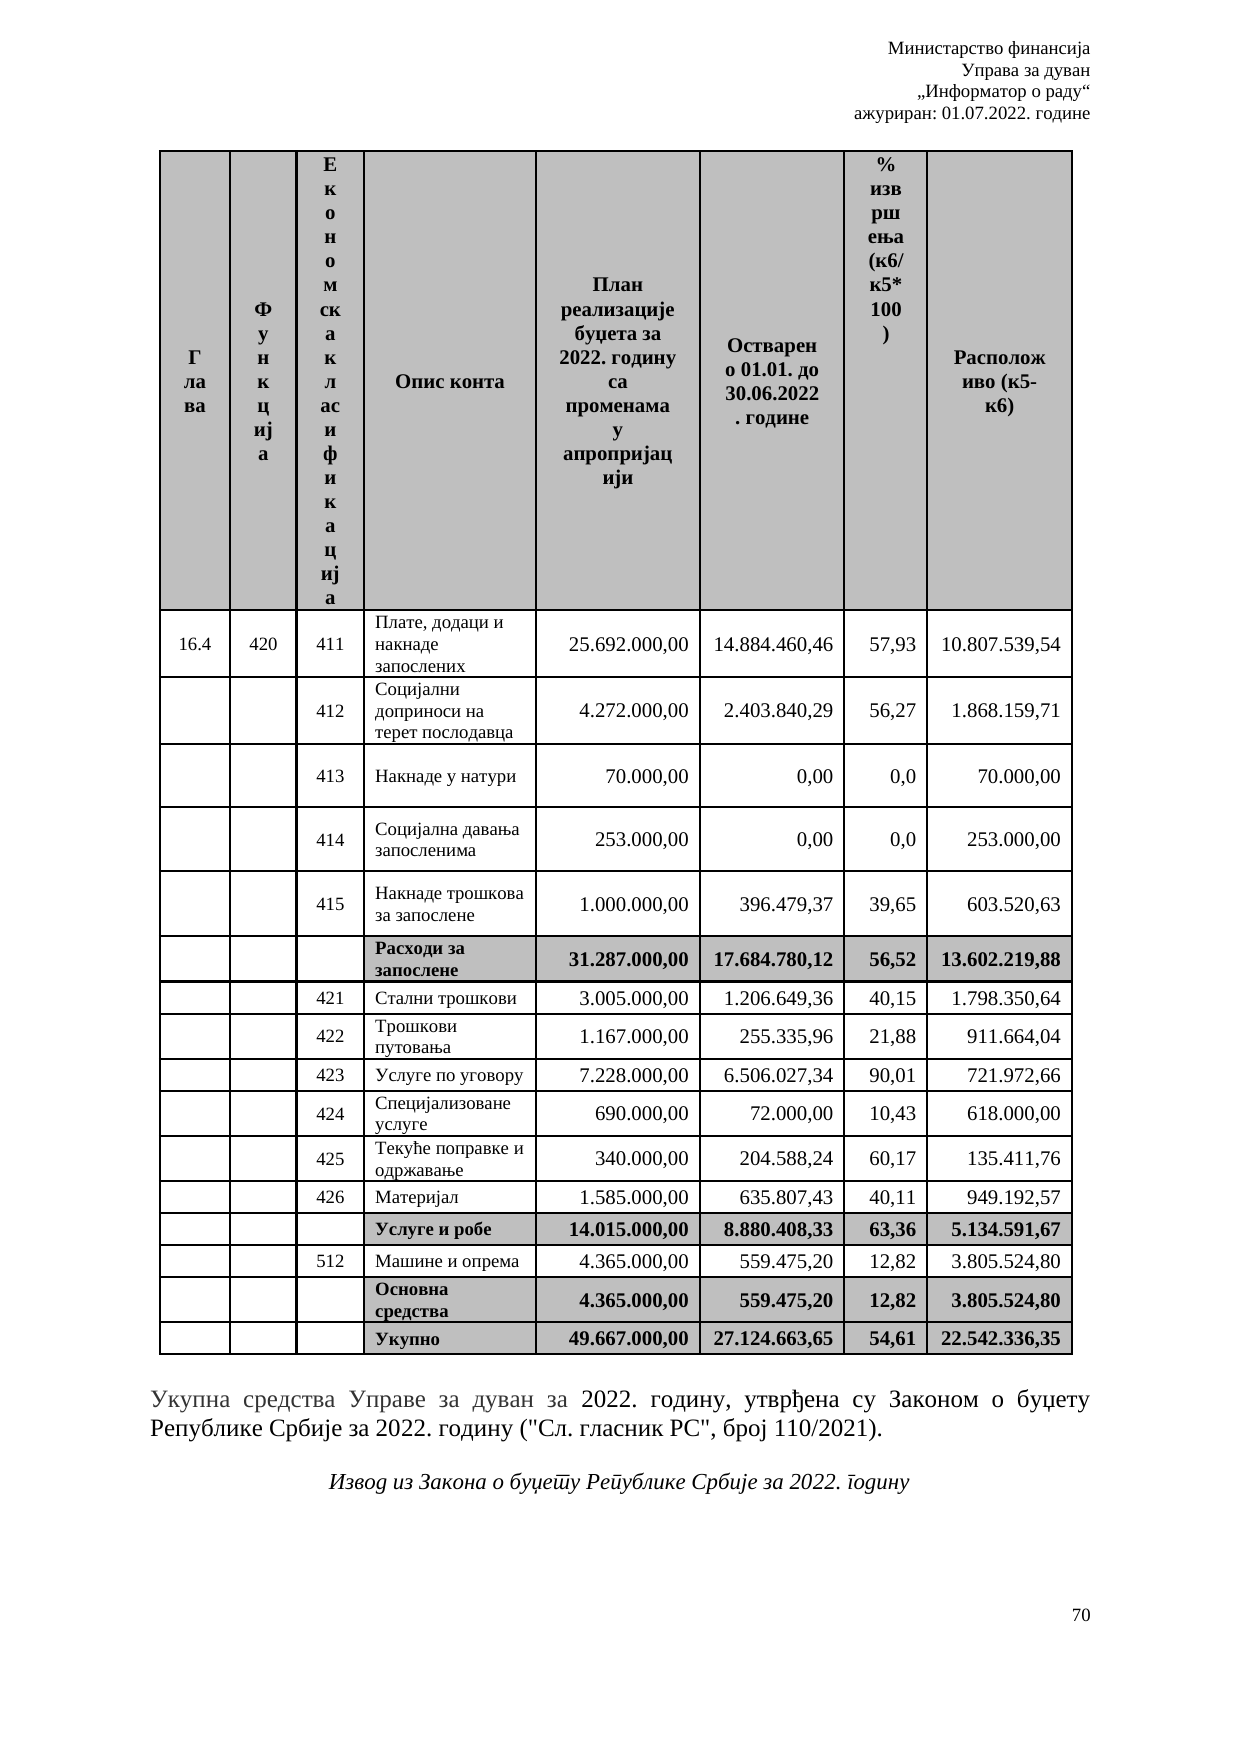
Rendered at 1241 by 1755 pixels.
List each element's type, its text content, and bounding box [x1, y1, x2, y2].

table_cell 426 [298, 1182, 363, 1212]
table_cell 54,61 [845, 1323, 926, 1353]
table_cell [231, 1182, 295, 1212]
table_header Остварено 01.01. до 30.06.2022. године [701, 152, 843, 609]
table_cell 14.015.000,00 [537, 1214, 699, 1244]
table_cell [161, 1092, 229, 1135]
table_cell [161, 808, 229, 870]
table_cell 1.167.000,00 [537, 1015, 699, 1058]
table_cell [161, 872, 229, 935]
table_cell 949.192,57 [928, 1182, 1071, 1212]
table_cell 420 [231, 611, 295, 676]
table_cell 72.000,00 [701, 1092, 843, 1135]
table_cell 40,11 [845, 1182, 926, 1212]
text Извод из Закона о буџету Републике Србије за 2022. годину [150, 1468, 1090, 1494]
table_cell [161, 1060, 229, 1089]
table_cell 253.000,00 [928, 808, 1071, 870]
table_cell 6.506.027,34 [701, 1060, 843, 1089]
table_cell 0,00 [701, 745, 843, 806]
table_cell Социјална давања запосленима [365, 808, 535, 870]
table_cell 618.000,00 [928, 1092, 1071, 1135]
table_cell 3.805.524,80 [928, 1246, 1071, 1276]
table_cell 40,15 [845, 983, 926, 1012]
table_cell 204.588,24 [701, 1137, 843, 1180]
table_cell 14.884.460,46 [701, 611, 843, 676]
table_cell 60,17 [845, 1137, 926, 1180]
table_cell 4.272.000,00 [537, 678, 699, 743]
table_cell 3.005.000,00 [537, 983, 699, 1012]
table_cell [231, 1323, 295, 1353]
table_cell 7.228.000,00 [537, 1060, 699, 1089]
table_cell 559.475,20 [701, 1246, 843, 1276]
table_cell 4.365.000,00 [537, 1246, 699, 1276]
table_cell [231, 1278, 295, 1321]
table_cell 512 [298, 1246, 363, 1276]
table_cell 90,01 [845, 1060, 926, 1089]
table_cell 421 [298, 983, 363, 1012]
table_cell 12,82 [845, 1278, 926, 1321]
table_cell [231, 983, 295, 1012]
table_cell [231, 872, 295, 935]
table_cell 413 [298, 745, 363, 806]
table_cell 70.000,00 [928, 745, 1071, 806]
table_cell Социјални доприноси на терет послодавца [365, 678, 535, 743]
table_cell 412 [298, 678, 363, 743]
table_cell 27.124.663,65 [701, 1323, 843, 1353]
table_cell 603.520,63 [928, 872, 1071, 935]
table_cell 3.805.524,80 [928, 1278, 1071, 1321]
table_cell 13.602.219,88 [928, 937, 1071, 980]
table_cell Накнаде у натури [365, 745, 535, 806]
table_cell 415 [298, 872, 363, 935]
table_cell [231, 1214, 295, 1244]
table_cell 911.664,04 [928, 1015, 1071, 1058]
table_cell 25.692.000,00 [537, 611, 699, 676]
table_cell [161, 937, 229, 980]
table_cell [231, 1015, 295, 1058]
table_cell 0,00 [701, 808, 843, 870]
table_cell 1.000.000,00 [537, 872, 699, 935]
table_cell Специјализоване услуге [365, 1092, 535, 1135]
table_cell Трошкови путовања [365, 1015, 535, 1058]
table_cell [298, 1323, 363, 1353]
table_cell 2.403.840,29 [701, 678, 843, 743]
table_cell [298, 1278, 363, 1321]
table_cell [231, 808, 295, 870]
table_cell 10,43 [845, 1092, 926, 1135]
table_cell 39,65 [845, 872, 926, 935]
table_cell 1.798.350,64 [928, 983, 1071, 1012]
table_cell Плате, додаци и накнаде запослених [365, 611, 535, 676]
table_cell 56,52 [845, 937, 926, 980]
table_cell 63,36 [845, 1214, 926, 1244]
table_cell 340.000,00 [537, 1137, 699, 1180]
table_cell [161, 1278, 229, 1321]
table_cell [161, 1015, 229, 1058]
table_cell [161, 1182, 229, 1212]
table_cell Машине и опрема [365, 1246, 535, 1276]
text Укупна средства Управе за дуван за 2022. годину, утврђена су Законом о буџету Републике Србије за 2022. годину ("Сл. гласник РС", брoj 110/2021). [150, 1384, 1090, 1441]
table_cell [231, 937, 295, 980]
table_cell 8.880.408,33 [701, 1214, 843, 1244]
table_cell Укупно [365, 1323, 535, 1353]
table_header Глава [161, 152, 229, 609]
table_cell 424 [298, 1092, 363, 1135]
table_cell Услуге по уговору [365, 1060, 535, 1089]
table_cell [231, 678, 295, 743]
table_cell 16.4 [161, 611, 229, 676]
table_cell 253.000,00 [537, 808, 699, 870]
table_cell 12,82 [845, 1246, 926, 1276]
table_cell [161, 1214, 229, 1244]
table_header Функција [231, 152, 295, 609]
table_cell 10.807.539,54 [928, 611, 1071, 676]
table_cell 423 [298, 1060, 363, 1089]
table_cell 22.542.336,35 [928, 1323, 1071, 1353]
table_cell [161, 1323, 229, 1353]
table_cell 5.134.591,67 [928, 1214, 1071, 1244]
table_cell [161, 983, 229, 1012]
table_cell [231, 1137, 295, 1180]
table_cell 0,0 [845, 808, 926, 870]
table_cell 255.335,96 [701, 1015, 843, 1058]
table_cell Накнаде трошкова за запослене [365, 872, 535, 935]
table_cell [161, 1137, 229, 1180]
table_cell 635.807,43 [701, 1182, 843, 1212]
table_cell 422 [298, 1015, 363, 1058]
table_cell 49.667.000,00 [537, 1323, 699, 1353]
table_cell 0,0 [845, 745, 926, 806]
table_cell Услуге и робе [365, 1214, 535, 1244]
table_cell 4.365.000,00 [537, 1278, 699, 1321]
table_cell [161, 745, 229, 806]
table_cell [298, 937, 363, 980]
table_cell [161, 678, 229, 743]
table_cell Материјал [365, 1182, 535, 1212]
table_cell [231, 1246, 295, 1276]
table_cell 690.000,00 [537, 1092, 699, 1135]
table_cell 31.287.000,00 [537, 937, 699, 980]
table_cell Основна средства [365, 1278, 535, 1321]
table_cell 559.475,20 [701, 1278, 843, 1321]
table_cell 1.206.649,36 [701, 983, 843, 1012]
table_cell Текуће поправке и одржавање [365, 1137, 535, 1180]
table_header Економска класификација [298, 152, 363, 609]
table_cell 721.972,66 [928, 1060, 1071, 1089]
table_cell [298, 1214, 363, 1244]
table_cell 70.000,00 [537, 745, 699, 806]
table_header План реализације буџета за 2022. годину са променама у апропријацији [537, 152, 699, 609]
table_cell 1.868.159,71 [928, 678, 1071, 743]
table_cell [231, 745, 295, 806]
table_cell 414 [298, 808, 363, 870]
table_cell [231, 1060, 295, 1089]
table_cell 1.585.000,00 [537, 1182, 699, 1212]
table_cell Стални трошкови [365, 983, 535, 1012]
table_header Опис конта [365, 152, 535, 609]
table_cell 396.479,37 [701, 872, 843, 935]
table_cell Расходи за запосленe [365, 937, 535, 980]
table_cell 411 [298, 611, 363, 676]
table_cell 425 [298, 1137, 363, 1180]
table_cell 17.684.780,12 [701, 937, 843, 980]
table_cell 56,27 [845, 678, 926, 743]
table_cell [231, 1092, 295, 1135]
table_cell [161, 1246, 229, 1276]
table_header % извршења (к6/к5*100) [845, 152, 926, 609]
table_cell 21,88 [845, 1015, 926, 1058]
table_cell 135.411,76 [928, 1137, 1071, 1180]
table_header Расположиво (к5-к6) [928, 152, 1071, 609]
table_cell 57,93 [845, 611, 926, 676]
